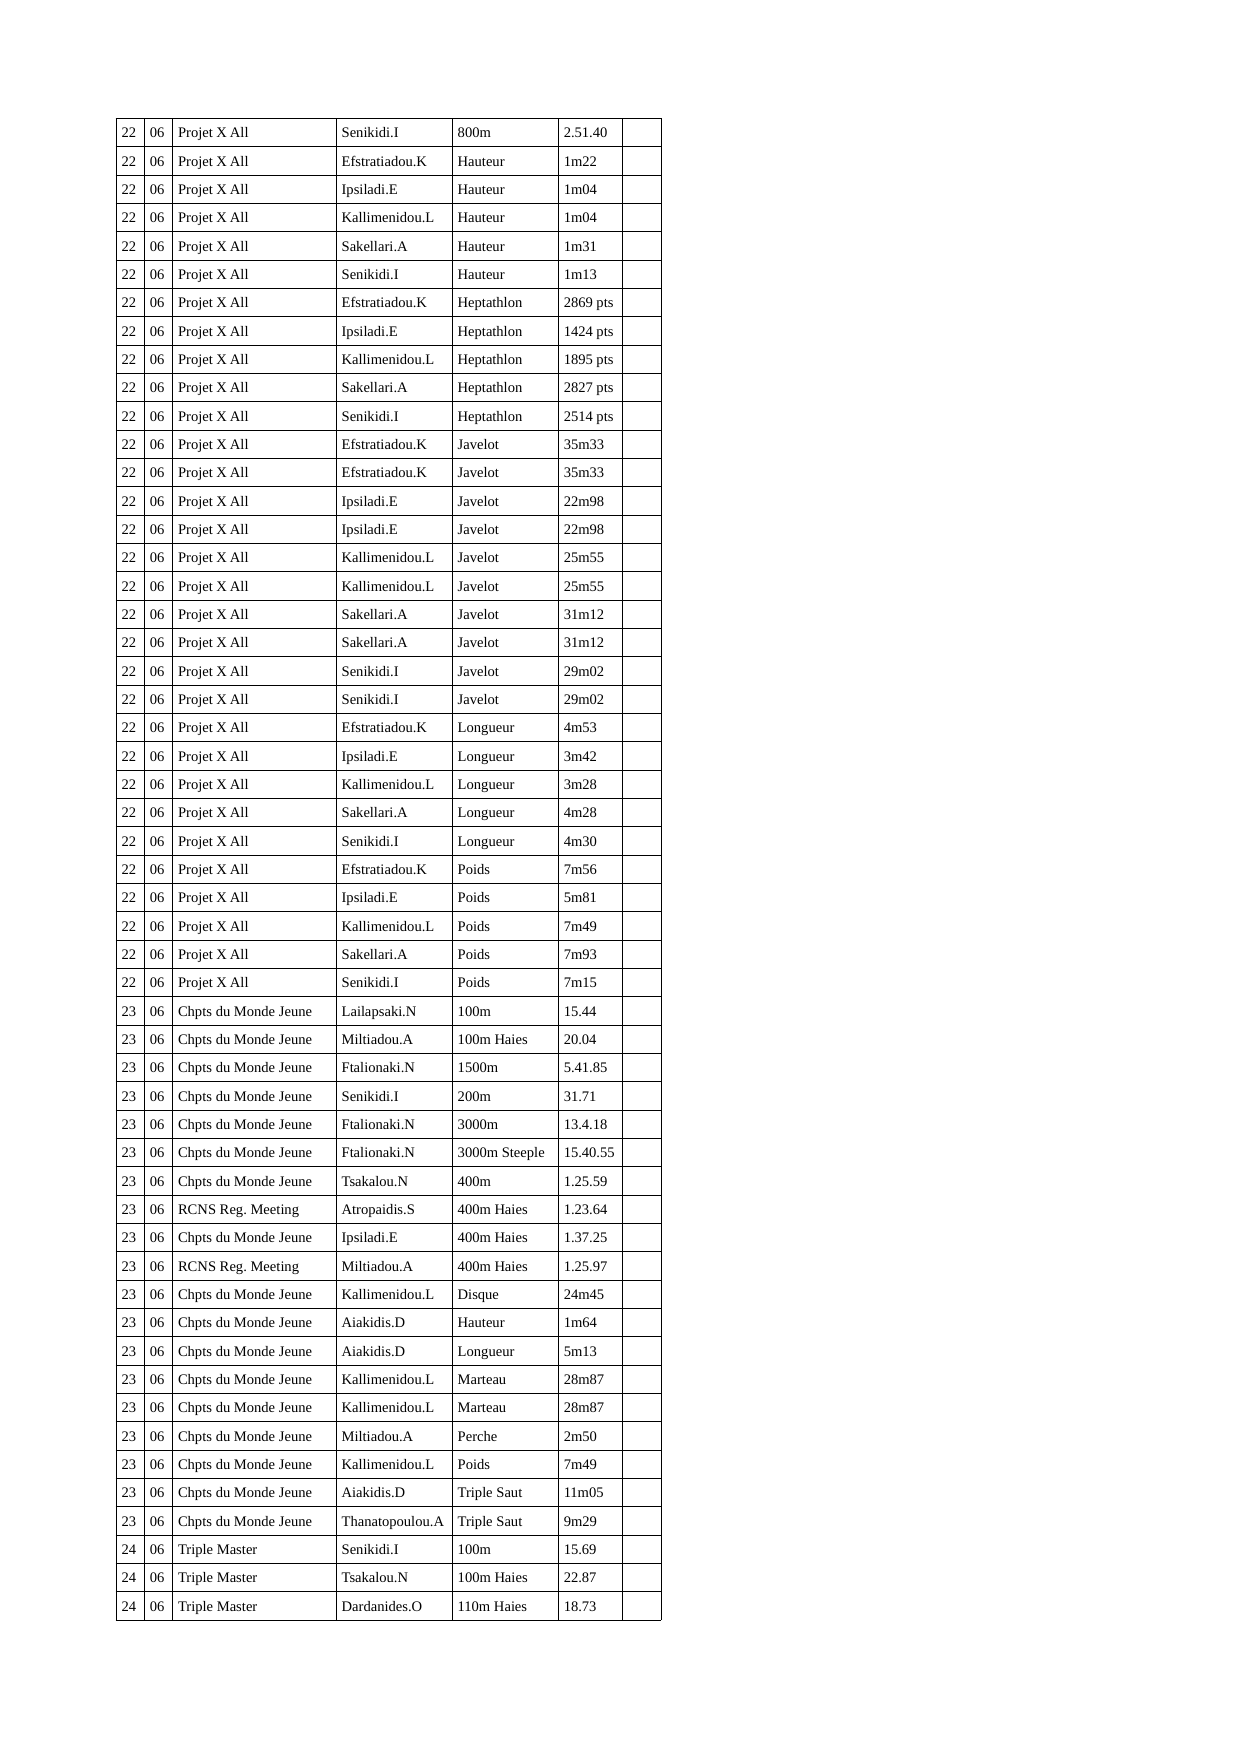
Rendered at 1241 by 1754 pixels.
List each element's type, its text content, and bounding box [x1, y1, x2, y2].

table_cell 23 [117, 1224, 144, 1251]
table_cell Chpts du Monde Jeune [173, 1139, 336, 1166]
table_cell Efstratiadou.K [337, 431, 452, 458]
table_cell 06 [145, 1592, 172, 1620]
table_cell 35m33 [559, 459, 622, 486]
table_cell 06 [145, 714, 172, 741]
table_cell 06 [145, 884, 172, 911]
table_cell Perche [453, 1422, 558, 1450]
table_cell 400m Haies [453, 1252, 558, 1280]
table_cell Projet X All [173, 232, 336, 260]
table_cell [623, 1252, 661, 1280]
table_cell 1m04 [559, 204, 622, 231]
table_cell Projet X All [173, 884, 336, 911]
table_cell Longueur [453, 742, 558, 770]
table_cell 22 [117, 884, 144, 911]
table_cell [623, 1592, 661, 1620]
table_cell Kallimenidou.L [337, 771, 452, 798]
table_cell 23 [117, 1026, 144, 1053]
table_cell 3000m Steeple [453, 1139, 558, 1166]
table_cell 24 [117, 1592, 144, 1620]
table_cell 1.25.59 [559, 1167, 622, 1195]
table_cell 7m93 [559, 941, 622, 968]
table_cell [623, 1167, 661, 1195]
table_cell 22 [117, 147, 144, 175]
table_cell Dardanides.O [337, 1592, 452, 1620]
table_cell 06 [145, 147, 172, 175]
table_cell Javelot [453, 544, 558, 571]
table_cell Ftalionaki.N [337, 1139, 452, 1166]
table_cell 06 [145, 969, 172, 996]
table_cell 22 [117, 827, 144, 855]
table_cell Chpts du Monde Jeune [173, 1479, 336, 1506]
table_cell 25m55 [559, 572, 622, 600]
table_cell [623, 572, 661, 600]
table_cell Chpts du Monde Jeune [173, 1394, 336, 1421]
table_cell 2514 pts [559, 402, 622, 430]
table_cell 1500m [453, 1054, 558, 1081]
table_cell [623, 601, 661, 628]
table_cell Projet X All [173, 317, 336, 345]
table_cell 06 [145, 1366, 172, 1393]
table_cell 23 [117, 1309, 144, 1336]
table_cell Efstratiadou.K [337, 147, 452, 175]
table_cell [623, 459, 661, 486]
table_cell Ipsiladi.E [337, 176, 452, 203]
table_cell 22 [117, 459, 144, 486]
table_cell 29m02 [559, 686, 622, 713]
table_cell Projet X All [173, 601, 336, 628]
table_cell 3000m [453, 1111, 558, 1138]
table_cell 31m12 [559, 629, 622, 656]
table_cell Sakellari.A [337, 232, 452, 260]
table_cell Chpts du Monde Jeune [173, 1026, 336, 1053]
table_cell [623, 912, 661, 940]
table_cell Javelot [453, 459, 558, 486]
table_cell Heptathlon [453, 374, 558, 401]
table_cell 06 [145, 402, 172, 430]
table_cell 06 [145, 119, 172, 146]
table_cell Projet X All [173, 261, 336, 288]
table_cell [623, 686, 661, 713]
table_cell [623, 232, 661, 260]
table_cell 1895 pts [559, 346, 622, 373]
table_cell Sakellari.A [337, 941, 452, 968]
table_cell 06 [145, 572, 172, 600]
table_cell 200m [453, 1082, 558, 1110]
table_cell Sakellari.A [337, 374, 452, 401]
table_cell 22 [117, 856, 144, 883]
table_cell Poids [453, 912, 558, 940]
table_cell 1m22 [559, 147, 622, 175]
table_cell Triple Saut [453, 1507, 558, 1535]
table_cell [623, 516, 661, 543]
table_cell 06 [145, 1252, 172, 1280]
table_cell Ipsiladi.E [337, 516, 452, 543]
table_cell 1m04 [559, 176, 622, 203]
table_cell 18.73 [559, 1592, 622, 1620]
table_cell 06 [145, 912, 172, 940]
table_cell Kallimenidou.L [337, 1366, 452, 1393]
table_cell Projet X All [173, 912, 336, 940]
table_cell 06 [145, 289, 172, 316]
table_cell Longueur [453, 1337, 558, 1365]
table_cell Hauteur [453, 232, 558, 260]
table_cell Projet X All [173, 827, 336, 855]
table_cell Triple Master [173, 1536, 336, 1563]
table_cell 31.71 [559, 1082, 622, 1110]
table_cell 06 [145, 1167, 172, 1195]
table_cell Chpts du Monde Jeune [173, 1224, 336, 1251]
table_cell 11m05 [559, 1479, 622, 1506]
table_cell 22 [117, 176, 144, 203]
table_cell Projet X All [173, 572, 336, 600]
table_cell [623, 544, 661, 571]
table_cell 1424 pts [559, 317, 622, 345]
table_cell 7m49 [559, 912, 622, 940]
table_cell Projet X All [173, 119, 336, 146]
table_cell Ipsiladi.E [337, 317, 452, 345]
table_cell 06 [145, 601, 172, 628]
table_cell 06 [145, 1309, 172, 1336]
table_cell [623, 119, 661, 146]
table_cell Projet X All [173, 487, 336, 515]
table_cell [623, 147, 661, 175]
table_cell Kallimenidou.L [337, 1394, 452, 1421]
table_cell Projet X All [173, 402, 336, 430]
table_cell Projet X All [173, 346, 336, 373]
table_cell Kallimenidou.L [337, 346, 452, 373]
table_cell 22 [117, 346, 144, 373]
table_cell 06 [145, 1422, 172, 1450]
table_cell 22 [117, 969, 144, 996]
table_cell 24 [117, 1564, 144, 1591]
table_cell 06 [145, 1224, 172, 1251]
table_cell Projet X All [173, 176, 336, 203]
table_cell [623, 374, 661, 401]
table_cell Chpts du Monde Jeune [173, 1054, 336, 1081]
table_cell [623, 1082, 661, 1110]
table_cell Projet X All [173, 629, 336, 656]
table_cell Efstratiadou.K [337, 714, 452, 741]
table_cell Aiakidis.D [337, 1309, 452, 1336]
table_cell 400m [453, 1167, 558, 1195]
table_cell 22m98 [559, 516, 622, 543]
table_cell 24 [117, 1536, 144, 1563]
table_cell 06 [145, 1026, 172, 1053]
table_cell Hauteur [453, 147, 558, 175]
table_cell Longueur [453, 714, 558, 741]
table_cell 23 [117, 1337, 144, 1365]
table_cell Poids [453, 969, 558, 996]
table_cell Sakellari.A [337, 629, 452, 656]
table_cell Projet X All [173, 799, 336, 826]
table_cell 06 [145, 1281, 172, 1308]
table_cell 06 [145, 1139, 172, 1166]
table_cell 22 [117, 714, 144, 741]
table_cell Projet X All [173, 714, 336, 741]
table_cell Ipsiladi.E [337, 1224, 452, 1251]
table_cell Senikidi.I [337, 1082, 452, 1110]
table_cell 1m13 [559, 261, 622, 288]
table_cell Kallimenidou.L [337, 912, 452, 940]
table_cell 22 [117, 941, 144, 968]
table_cell Chpts du Monde Jeune [173, 1281, 336, 1308]
table_cell 06 [145, 232, 172, 260]
table_cell Projet X All [173, 204, 336, 231]
table_cell 110m Haies [453, 1592, 558, 1620]
table_cell 5m81 [559, 884, 622, 911]
table_cell Senikidi.I [337, 119, 452, 146]
table_cell Senikidi.I [337, 657, 452, 685]
table_cell 100m [453, 997, 558, 1025]
table_cell Chpts du Monde Jeune [173, 1111, 336, 1138]
table_cell Senikidi.I [337, 1536, 452, 1563]
table_cell [623, 941, 661, 968]
table_cell 23 [117, 1479, 144, 1506]
table_cell [623, 1111, 661, 1138]
table_cell Ipsiladi.E [337, 884, 452, 911]
table_cell 23 [117, 1451, 144, 1478]
table_cell Javelot [453, 572, 558, 600]
table_cell Marteau [453, 1394, 558, 1421]
table_cell [623, 657, 661, 685]
table_cell Miltiadou.A [337, 1252, 452, 1280]
table_cell 13.4.18 [559, 1111, 622, 1138]
table_cell Miltiadou.A [337, 1422, 452, 1450]
table_cell [623, 1139, 661, 1166]
table_cell [623, 714, 661, 741]
table_cell 06 [145, 997, 172, 1025]
table_cell 06 [145, 1054, 172, 1081]
table_cell 1.23.64 [559, 1196, 622, 1223]
table_cell Efstratiadou.K [337, 459, 452, 486]
table_cell [623, 402, 661, 430]
table_cell [623, 884, 661, 911]
table_cell Senikidi.I [337, 686, 452, 713]
table_cell 7m56 [559, 856, 622, 883]
table_cell 22 [117, 261, 144, 288]
table_cell Ipsiladi.E [337, 487, 452, 515]
table_cell 15.40.55 [559, 1139, 622, 1166]
table_cell [623, 487, 661, 515]
table_cell Poids [453, 1451, 558, 1478]
table_cell 06 [145, 176, 172, 203]
table_cell Projet X All [173, 686, 336, 713]
table_cell 1m31 [559, 232, 622, 260]
table_cell [623, 1196, 661, 1223]
table_cell 22 [117, 487, 144, 515]
table_cell Chpts du Monde Jeune [173, 1082, 336, 1110]
table_cell [623, 1281, 661, 1308]
table_cell Senikidi.I [337, 402, 452, 430]
table_cell Javelot [453, 516, 558, 543]
table_cell 23 [117, 1422, 144, 1450]
table_cell Hauteur [453, 176, 558, 203]
table_cell 22 [117, 289, 144, 316]
table_cell Javelot [453, 601, 558, 628]
table_cell 2869 pts [559, 289, 622, 316]
table_cell 06 [145, 1111, 172, 1138]
table_cell Javelot [453, 487, 558, 515]
table_cell 22 [117, 629, 144, 656]
table_cell 28m87 [559, 1394, 622, 1421]
table_cell 800m [453, 119, 558, 146]
table_cell 5.41.85 [559, 1054, 622, 1081]
table_cell 06 [145, 1479, 172, 1506]
table_cell 22m98 [559, 487, 622, 515]
table_cell Javelot [453, 657, 558, 685]
table_cell 29m02 [559, 657, 622, 685]
table_cell Poids [453, 941, 558, 968]
table_cell [623, 261, 661, 288]
table_cell 22 [117, 204, 144, 231]
table_cell Longueur [453, 827, 558, 855]
table_cell Triple Saut [453, 1479, 558, 1506]
table_cell 7m49 [559, 1451, 622, 1478]
table_cell 22 [117, 374, 144, 401]
table_cell 22 [117, 572, 144, 600]
table_cell Ftalionaki.N [337, 1054, 452, 1081]
table_cell 06 [145, 317, 172, 345]
table_cell Aiakidis.D [337, 1337, 452, 1365]
table_cell Triple Master [173, 1564, 336, 1591]
table_cell 22 [117, 912, 144, 940]
table_cell [623, 346, 661, 373]
table_cell [623, 799, 661, 826]
table_cell Chpts du Monde Jeune [173, 1309, 336, 1336]
table_cell Javelot [453, 431, 558, 458]
table_cell Sakellari.A [337, 799, 452, 826]
table_cell 06 [145, 516, 172, 543]
table_cell Projet X All [173, 742, 336, 770]
table_cell 23 [117, 1366, 144, 1393]
table_cell 4m30 [559, 827, 622, 855]
table_cell Javelot [453, 629, 558, 656]
table_cell RCNS Reg. Meeting [173, 1196, 336, 1223]
table_cell Disque [453, 1281, 558, 1308]
table_cell [623, 1394, 661, 1421]
table_cell 22 [117, 771, 144, 798]
table_cell Heptathlon [453, 346, 558, 373]
table_cell Poids [453, 856, 558, 883]
table_cell 5m13 [559, 1337, 622, 1365]
table_cell Efstratiadou.K [337, 289, 452, 316]
table_cell RCNS Reg. Meeting [173, 1252, 336, 1280]
table_cell Kallimenidou.L [337, 1281, 452, 1308]
table_cell 06 [145, 1507, 172, 1535]
table_cell [623, 997, 661, 1025]
table_cell Thanatopoulou.A [337, 1507, 452, 1535]
table_cell Kallimenidou.L [337, 544, 452, 571]
table_cell 22 [117, 799, 144, 826]
table_cell 06 [145, 544, 172, 571]
table_cell 25m55 [559, 544, 622, 571]
table_cell 22 [117, 119, 144, 146]
table_cell 22 [117, 431, 144, 458]
table_cell 22 [117, 232, 144, 260]
table_cell Ipsiladi.E [337, 742, 452, 770]
table_cell Longueur [453, 771, 558, 798]
table_cell 23 [117, 1196, 144, 1223]
table_cell [623, 1337, 661, 1365]
table_cell Chpts du Monde Jeune [173, 1507, 336, 1535]
table_cell Senikidi.I [337, 827, 452, 855]
table_cell 06 [145, 1451, 172, 1478]
table_cell 06 [145, 261, 172, 288]
table_cell Efstratiadou.K [337, 856, 452, 883]
table_cell [623, 969, 661, 996]
table_cell 06 [145, 431, 172, 458]
table_cell Tsakalou.N [337, 1564, 452, 1591]
table_cell 15.69 [559, 1536, 622, 1563]
table_cell 22 [117, 544, 144, 571]
table_cell 22 [117, 686, 144, 713]
table_cell 23 [117, 1252, 144, 1280]
table_cell 06 [145, 799, 172, 826]
table_cell [623, 431, 661, 458]
table_cell 06 [145, 374, 172, 401]
table_cell 400m Haies [453, 1196, 558, 1223]
table_cell Heptathlon [453, 402, 558, 430]
table_cell 06 [145, 1564, 172, 1591]
table_cell 06 [145, 487, 172, 515]
table_cell Chpts du Monde Jeune [173, 1451, 336, 1478]
table_cell Poids [453, 884, 558, 911]
table_cell 06 [145, 657, 172, 685]
table_cell Projet X All [173, 147, 336, 175]
table_cell 23 [117, 1507, 144, 1535]
table_cell Hauteur [453, 1309, 558, 1336]
table_cell 22 [117, 601, 144, 628]
table_cell [623, 1451, 661, 1478]
table_cell 06 [145, 1337, 172, 1365]
table_cell Senikidi.I [337, 969, 452, 996]
table_cell 06 [145, 1394, 172, 1421]
table_cell 2827 pts [559, 374, 622, 401]
table_cell 06 [145, 1196, 172, 1223]
table_cell 3m28 [559, 771, 622, 798]
table_cell 100m Haies [453, 1564, 558, 1591]
table_cell 7m15 [559, 969, 622, 996]
table_cell 23 [117, 1082, 144, 1110]
table_cell [623, 1422, 661, 1450]
table_cell [623, 1479, 661, 1506]
table_cell 22 [117, 317, 144, 345]
table_cell 31m12 [559, 601, 622, 628]
table_cell Tsakalou.N [337, 1167, 452, 1195]
table_cell Chpts du Monde Jeune [173, 1167, 336, 1195]
table_cell 1m64 [559, 1309, 622, 1336]
table_cell Aiakidis.D [337, 1479, 452, 1506]
table_cell Triple Master [173, 1592, 336, 1620]
table_cell 22 [117, 516, 144, 543]
table_cell Kallimenidou.L [337, 1451, 452, 1478]
table_cell [623, 289, 661, 316]
table_cell Projet X All [173, 657, 336, 685]
table_cell 06 [145, 827, 172, 855]
table_cell 24m45 [559, 1281, 622, 1308]
table_cell 06 [145, 856, 172, 883]
table_cell 06 [145, 204, 172, 231]
table_cell Projet X All [173, 856, 336, 883]
table_cell 100m [453, 1536, 558, 1563]
table_cell Projet X All [173, 969, 336, 996]
table_cell 06 [145, 459, 172, 486]
table_cell 06 [145, 1536, 172, 1563]
table_cell [623, 1536, 661, 1563]
table_cell Longueur [453, 799, 558, 826]
table_cell 06 [145, 1082, 172, 1110]
table_cell 15.44 [559, 997, 622, 1025]
table_cell 3m42 [559, 742, 622, 770]
table_cell Projet X All [173, 431, 336, 458]
table_cell 22.87 [559, 1564, 622, 1591]
table_cell 23 [117, 1394, 144, 1421]
table_cell Projet X All [173, 941, 336, 968]
table_cell [623, 856, 661, 883]
table_cell [623, 204, 661, 231]
table_cell 22 [117, 742, 144, 770]
table_cell Projet X All [173, 544, 336, 571]
table_cell 2.51.40 [559, 119, 622, 146]
table_cell 400m Haies [453, 1224, 558, 1251]
table_cell [623, 827, 661, 855]
table_cell Lailapsaki.N [337, 997, 452, 1025]
table_cell 23 [117, 1054, 144, 1081]
table_cell Heptathlon [453, 317, 558, 345]
table_cell 23 [117, 1167, 144, 1195]
table_cell Miltiadou.A [337, 1026, 452, 1053]
table_cell [623, 1054, 661, 1081]
table_cell Senikidi.I [337, 261, 452, 288]
table_cell 4m28 [559, 799, 622, 826]
table_cell Chpts du Monde Jeune [173, 1366, 336, 1393]
table_cell [623, 317, 661, 345]
table_cell 1.25.97 [559, 1252, 622, 1280]
table_cell 35m33 [559, 431, 622, 458]
table_cell Projet X All [173, 771, 336, 798]
table_cell 4m53 [559, 714, 622, 741]
table_cell Chpts du Monde Jeune [173, 997, 336, 1025]
table_cell 06 [145, 346, 172, 373]
table_cell Projet X All [173, 289, 336, 316]
table_cell [623, 742, 661, 770]
table_cell Hauteur [453, 204, 558, 231]
table_cell [623, 1224, 661, 1251]
table_cell Ftalionaki.N [337, 1111, 452, 1138]
table_cell [623, 1309, 661, 1336]
table_cell Kallimenidou.L [337, 204, 452, 231]
table_cell Heptathlon [453, 289, 558, 316]
table_cell Chpts du Monde Jeune [173, 1337, 336, 1365]
table_cell Projet X All [173, 459, 336, 486]
table_cell 100m Haies [453, 1026, 558, 1053]
table_cell 2m50 [559, 1422, 622, 1450]
table_cell [623, 176, 661, 203]
table_cell [623, 1366, 661, 1393]
table_cell [623, 1564, 661, 1591]
table_cell Projet X All [173, 374, 336, 401]
table_cell 23 [117, 997, 144, 1025]
table_cell 9m29 [559, 1507, 622, 1535]
table_cell 06 [145, 742, 172, 770]
table_cell [623, 771, 661, 798]
table_cell Projet X All [173, 516, 336, 543]
table_cell 06 [145, 941, 172, 968]
table_cell 23 [117, 1111, 144, 1138]
table_cell [623, 1026, 661, 1053]
table_cell 20.04 [559, 1026, 622, 1053]
table_cell 23 [117, 1281, 144, 1308]
table_cell Javelot [453, 686, 558, 713]
table_cell 28m87 [559, 1366, 622, 1393]
table_cell Kallimenidou.L [337, 572, 452, 600]
table_cell 23 [117, 1139, 144, 1166]
table_cell Chpts du Monde Jeune [173, 1422, 336, 1450]
table_cell 06 [145, 686, 172, 713]
table_cell [623, 629, 661, 656]
table_cell Marteau [453, 1366, 558, 1393]
table_cell Hauteur [453, 261, 558, 288]
table_cell 22 [117, 402, 144, 430]
table_cell Atropaidis.S [337, 1196, 452, 1223]
table_cell Sakellari.A [337, 601, 452, 628]
table_cell 22 [117, 657, 144, 685]
table_cell 06 [145, 629, 172, 656]
table_cell [623, 1507, 661, 1535]
table_cell 1.37.25 [559, 1224, 622, 1251]
table_cell 06 [145, 771, 172, 798]
